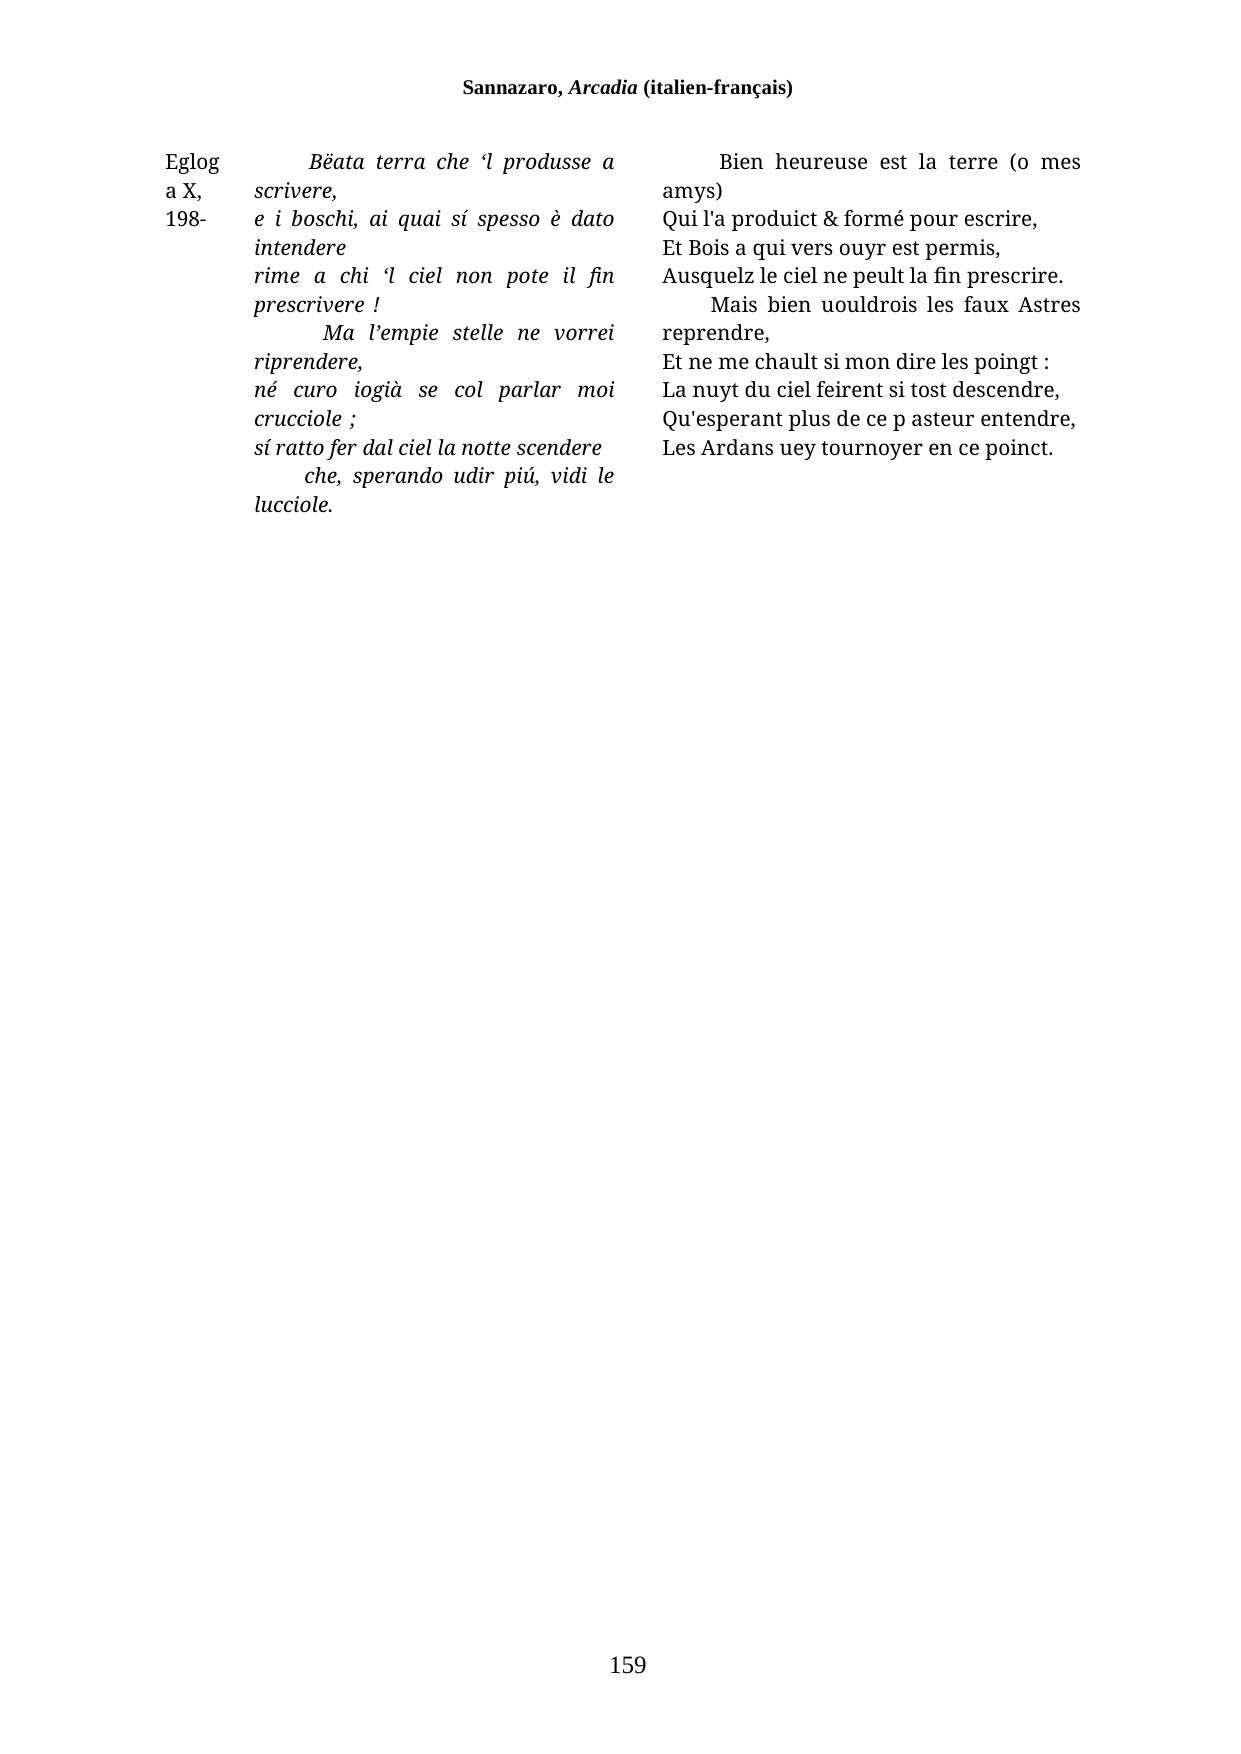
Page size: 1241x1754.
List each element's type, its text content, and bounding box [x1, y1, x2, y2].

table_cell Bien heureuse est la terre (o mes amys) Qui l'a produict & formé pour escrire, Et Bois a qui vers ouyr est permis, Ausquelz le ciel ne peult la fin prescrire. Mais bien uouldrois les faux Astres reprendre, Et ne me chault si mon dire les poingt : La nuyt du ciel feirent si tost descendre, Qu'esperant plus de ce p asteur entendre, Les Ardans uey tournoyer en ce poinct. [640, 147, 1104, 518]
table_cell Bëata terra che ‘l produsse a scrivere, e i boschi, ai quai sí spesso è dato intendere rime a chi ‘l ciel non pote il fin prescrivere ! Ma l’empie stelle ne vorrei riprendere, né curo iogià se col parlar moi crucciole ; sí ratto fer dal ciel la notte scendere che, sperando udir piú, vidi le lucciole. [232, 147, 640, 518]
table_cell Egloga X, 198- [158, 147, 232, 518]
